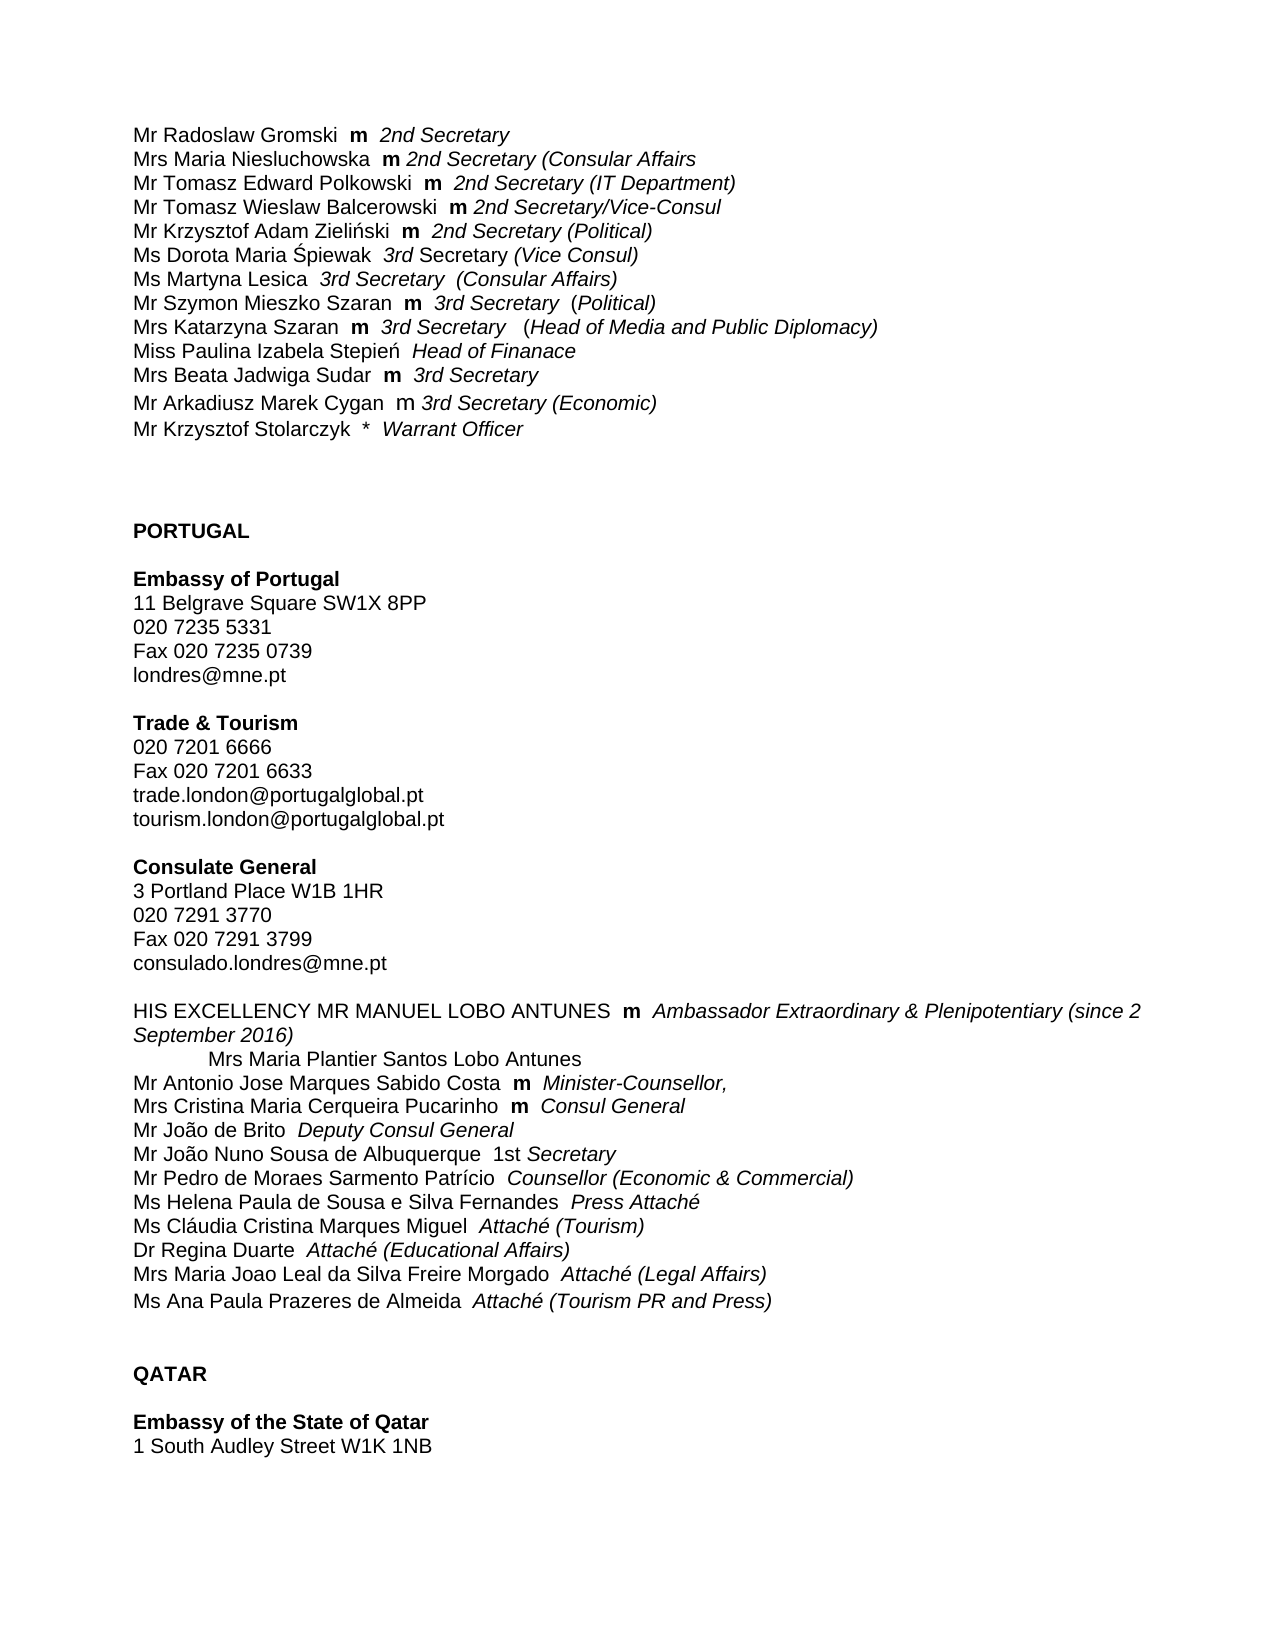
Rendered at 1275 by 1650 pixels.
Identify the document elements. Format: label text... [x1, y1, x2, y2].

text 1 South Audley Street W1K 1NB [133, 1434, 1181, 1458]
text Mr Radoslaw Gromski m 2nd Secretary [133, 123, 1181, 147]
text Embassy of the State of Qatar [133, 1410, 1181, 1434]
text Mr Tomasz Wieslaw Balcerowski m 2nd Secretary/Vice-Consul [133, 195, 1181, 219]
text Embassy of Portugal [133, 567, 1181, 591]
text Mr Szymon Mieszko Szaran m 3rd Secretary (Political) [133, 291, 1181, 314]
text Mr Krzysztof Stolarczyk * Warrant Officer [133, 417, 1181, 441]
text Consulate General [133, 855, 1181, 879]
text Ms Dorota Maria Śpiewak 3rd Secretary (Vice Consul) [133, 243, 1181, 267]
text Miss Paulina Izabela Stepień Head of Finanace [133, 338, 1181, 362]
text PORTUGAL [133, 519, 1181, 543]
text Ms Ana Paula Prazeres de Almeida Attaché (Tourism PR and Press) [133, 1286, 1181, 1314]
text Fax 020 7235 0739 [133, 639, 1181, 663]
text Trade & Tourism [133, 711, 1181, 735]
text Ms Helena Paula de Sousa e Silva Fernandes Press Attaché [133, 1190, 1181, 1214]
text Mr Tomasz Edward Polkowski m 2nd Secretary (IT Department) [133, 171, 1181, 195]
text Mr Arkadiusz Marek Cygan m 3rd Secretary (Economic) [133, 386, 1181, 417]
text 020 7201 6666 [133, 735, 1181, 759]
text Mrs Maria Joao Leal da Silva Freire Morgado Attaché (Legal Affairs) [133, 1262, 1181, 1286]
text Ms Cláudia Cristina Marques Miguel Attaché (Tourism) [133, 1214, 1181, 1238]
text Fax 020 7201 6633 [133, 759, 1181, 783]
text tourism.london@portugalglobal.pt [133, 807, 1181, 831]
text Mr João de Brito Deputy Consul General [133, 1118, 1181, 1142]
text Mr Antonio Jose Marques Sabido Costa m Minister-Counsellor, [133, 1070, 1181, 1094]
text Mrs Cristina Maria Cerqueira Pucarinho m Consul General [133, 1094, 1181, 1118]
text Mr Krzysztof Adam Zieliński m 2nd Secretary (Political) [133, 219, 1181, 243]
text Mrs Katarzyna Szaran m 3rd Secretary (Head of Media and Public Diplomacy) [133, 314, 1181, 338]
text Mrs Beata Jadwiga Sudar m 3rd Secretary [133, 362, 1181, 386]
text 020 7235 5331 [133, 615, 1181, 639]
text Mr João Nuno Sousa de Albuquerque 1st Secretary [133, 1142, 1181, 1166]
text Mr Pedro de Moraes Sarmento Patrício Counsellor (Economic & Commercial) [133, 1166, 1181, 1190]
text trade.london@portugalglobal.pt [133, 783, 1181, 807]
text HIS EXCELLENCY MR MANUEL LOBO ANTUNES m Ambassador Extraordinary & Plenipotentiary (since 2 September 2016) [133, 998, 1181, 1046]
text Mrs Maria Niesluchowska m 2nd Secretary (Consular Affairs [133, 147, 1181, 171]
subtitle QATAR [133, 1362, 1181, 1386]
text 11 Belgrave Square SW1X 8PP [133, 591, 1181, 615]
text londres@mne.pt [133, 663, 1181, 687]
text Ms Martyna Lesica 3rd Secretary (Consular Affairs) [133, 267, 1181, 291]
text consulado.londres@mne.pt [133, 951, 1181, 974]
text Dr Regina Duarte Attaché (Educational Affairs) [133, 1238, 1181, 1262]
text 3 Portland Place W1B 1HR [133, 879, 1181, 903]
text Mrs Maria Plantier Santos Lobo Antunes [133, 1046, 1181, 1070]
text Fax 020 7291 3799 [133, 927, 1181, 951]
text 020 7291 3770 [133, 903, 1181, 927]
